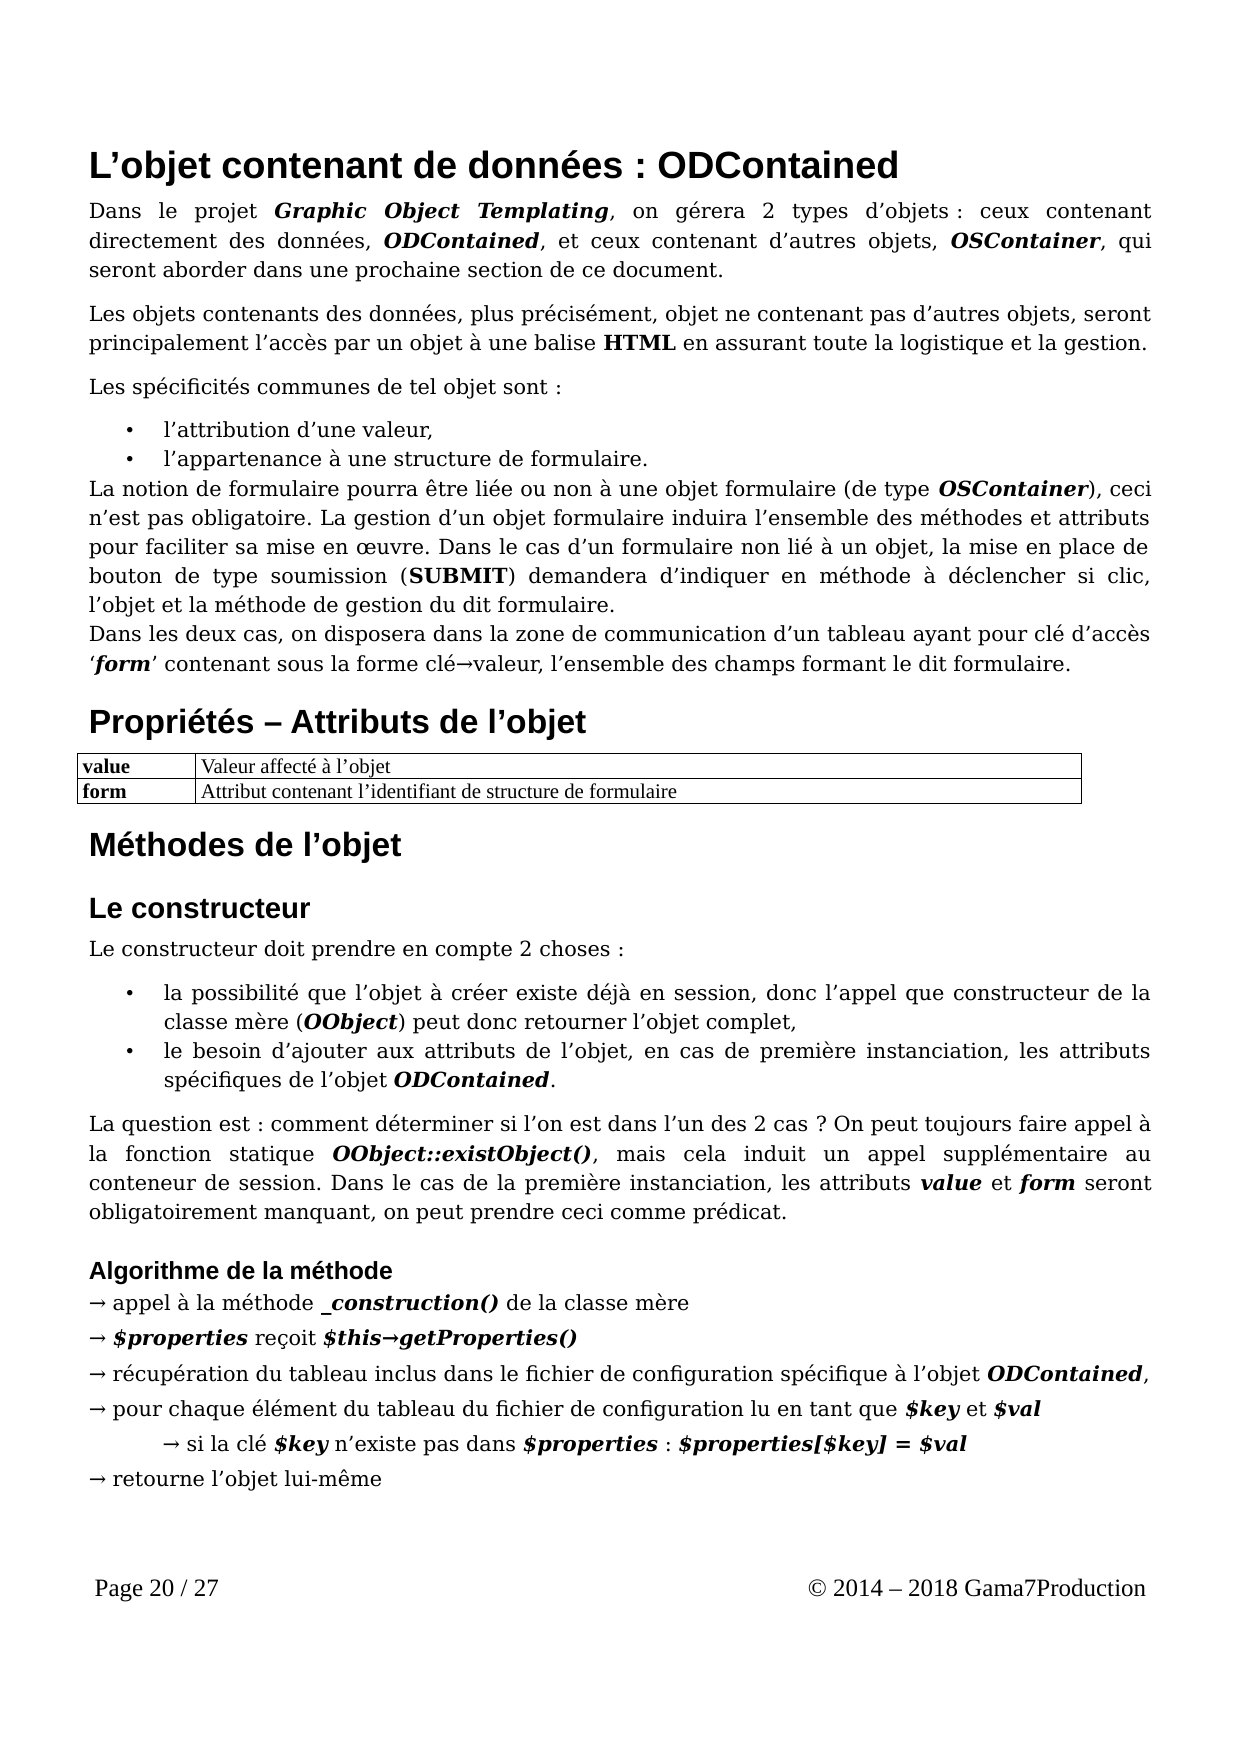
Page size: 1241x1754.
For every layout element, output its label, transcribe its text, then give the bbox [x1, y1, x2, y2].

text Les spécificités communes de tel objet sont : [88, 375, 1152, 399]
text Les objets contenants des données, plus précisément, objet ne contenant pas d’autres objets, seront principalement l’accès par un objet à une balise HTML en assurant toute la logistique et la gestion. [88, 302, 1152, 355]
list le besoin d’ajouter aux attributs de l’objet, en cas de première instanciation, les attributs spécifiques de l’objet ODContained. [126, 1039, 1152, 1093]
text La notion de formulaire pourra être liée ou non à une objet formulaire (de type OSContainer), ceci n’est pas obligatoire. La gestion d’un objet formulaire induira l’ensemble des méthodes et attributs pour faciliter sa mise en œuvre. Dans le cas d’un formulaire non lié à un objet, la mise en place de bouton de type soumission (SUBMIT) demandera d’indiquer en méthode à déclencher si clic, l’objet et la méthode de gestion du dit formulaire. [88, 476, 1152, 617]
table_header Valeur affecté à l’objet [196, 754, 1081, 778]
list l’attribution d’une valeur, [126, 418, 1152, 443]
subtitle Algorithme de la méthode [88, 1256, 1152, 1285]
subtitle L’objet contenant de données : ODContained [88, 143, 1152, 187]
subtitle Méthodes de l’objet [88, 825, 1152, 863]
text → si la clé $key n’existe pas dans $properties : $properties[$key] = $val [88, 1432, 1152, 1457]
text → retourne l’objet lui-même [88, 1467, 1152, 1492]
text Le constructeur doit prendre en compte 2 choses : [88, 937, 1152, 961]
table_cell Attribut contenant l’identifiant de structure de formulaire [196, 779, 1081, 803]
text Dans le projet Graphic Object Templating, on gérera 2 types d’objets : ceux contenant directement des données, ODContained, et ceux contenant d’autres objets, OSContainer, qui seront aborder dans une prochaine section de ce document. [88, 199, 1152, 282]
text Dans les deux cas, on disposera dans la zone de communication d’un tableau ayant pour clé d’accès ‘form’ contenant sous la forme clé→valeur, l’ensemble des champs formant le dit formulaire. [88, 622, 1152, 676]
subtitle Propriétés – Attributs de l’objet [88, 702, 1152, 740]
list la possibilité que l’objet à créer existe déjà en session, donc l’appel que constructeur de la classe mère (OObject) peut donc retourner l’objet complet, [126, 981, 1152, 1034]
list l’appartenance à une structure de formulaire. [126, 447, 1152, 472]
table_header value [78, 754, 195, 778]
text → $properties reçoit $this→getProperties() [88, 1326, 1152, 1351]
subtitle Le constructeur [88, 891, 1152, 924]
text → récupération du tableau inclus dans le fichier de configuration spécifique à l’objet ODContained, [88, 1362, 1152, 1386]
text → pour chaque élément du tableau du fichier de configuration lu en tant que $key et $val [88, 1397, 1152, 1421]
table_cell form [78, 779, 195, 803]
text La question est : comment déterminer si l’on est dans l’un des 2 cas ? On peut toujours faire appel à la fonction statique OObject::existObject(), mais cela induit un appel supplémentaire au conteneur de session. Dans le cas de la première instanciation, les attributs value et form seront obligatoirement manquant, on peut prendre ceci comme prédicat. [88, 1112, 1152, 1224]
text → appel à la méthode _construction() de la classe mère [88, 1291, 1152, 1315]
